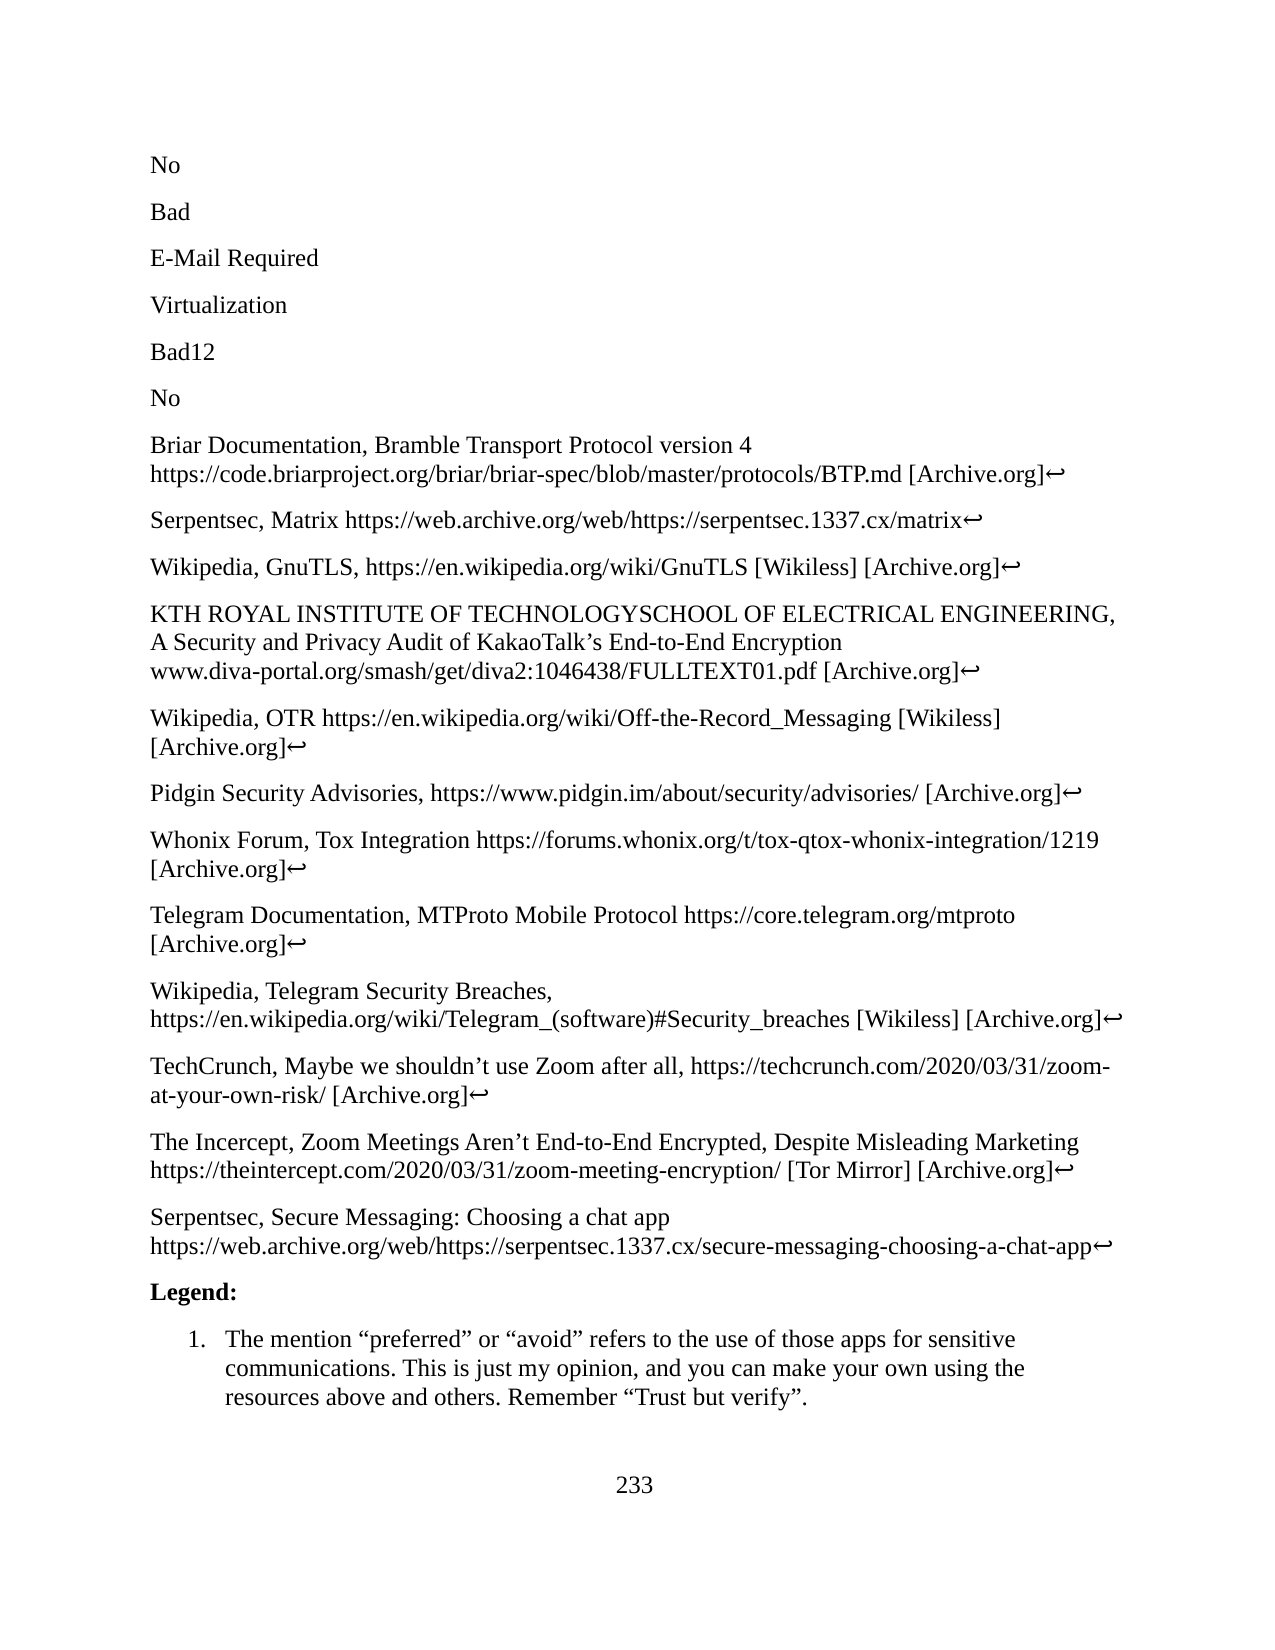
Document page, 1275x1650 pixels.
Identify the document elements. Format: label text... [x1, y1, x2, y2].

text Virtualization [150, 290, 1125, 319]
text TechCrunch, Maybe we shouldn’t use Zoom after all, https://techcrunch.com/2020/03/31/zoom-at-your-own-risk/ [Archive.org]↩︎ [150, 1051, 1125, 1109]
text Bad12 [150, 337, 1125, 365]
text Serpentsec, Matrix https://web.archive.org/web/https://serpentsec.1337.cx/matrix↩︎ [150, 505, 1125, 534]
text No [150, 383, 1125, 412]
list The mention “preferred” or “avoid” refers to the use of those apps for sensitive communications. This is just my opinion, and you can make your own using the resources above and others. Remember “Trust but verify”. [187, 1324, 1125, 1410]
text Bad [150, 197, 1125, 225]
text Wikipedia, OTR https://en.wikipedia.org/wiki/Off-the-Record_Messaging [Wikiless] [Archive.org]↩︎ [150, 703, 1125, 760]
text No [150, 150, 1125, 179]
text Pidgin Security Advisories, https://www.pidgin.im/about/security/advisories/ [Archive.org]↩︎ [150, 778, 1125, 807]
text E-Mail Required [150, 243, 1125, 272]
text Telegram Documentation, MTProto Mobile Protocol https://core.telegram.org/mtproto [Archive.org]↩︎ [150, 900, 1125, 958]
text The Incercept, Zoom Meetings Aren’t End-to-End Encrypted, Despite Misleading Marketing https://theintercept.com/2020/03/31/zoom-meeting-encryption/ [Tor Mirror] [Archive.org]↩︎ [150, 1127, 1125, 1184]
text Serpentsec, Secure Messaging: Choosing a chat app https://web.archive.org/web/https://serpentsec.1337.cx/secure-messaging-choosing-a-chat-app↩︎ [150, 1202, 1125, 1259]
text Wikipedia, Telegram Security Breaches, https://en.wikipedia.org/wiki/Telegram_(software)#Security_breaches [Wikiless] [Archive.org]↩︎ [150, 976, 1125, 1033]
text KTH ROYAL INSTITUTE OF TECHNOLOGYSCHOOL OF ELECTRICAL ENGINEERING, A Security and Privacy Audit of KakaoTalk’s End-to-End Encryption www.diva-portal.org/smash/get/diva2:1046438/FULLTEXT01.pdf [Archive.org]↩︎ [150, 599, 1125, 685]
text Briar Documentation, Bramble Transport Protocol version 4 https://code.briarproject.org/briar/briar-spec/blob/master/protocols/BTP.md [Archive.org]↩︎ [150, 430, 1125, 487]
text Whonix Forum, Tox Integration https://forums.whonix.org/t/tox-qtox-whonix-integration/1219 [Archive.org]↩︎ [150, 825, 1125, 882]
text Legend: [150, 1277, 1125, 1306]
text Wikipedia, GnuTLS, https://en.wikipedia.org/wiki/GnuTLS [Wikiless] [Archive.org]↩︎ [150, 552, 1125, 581]
